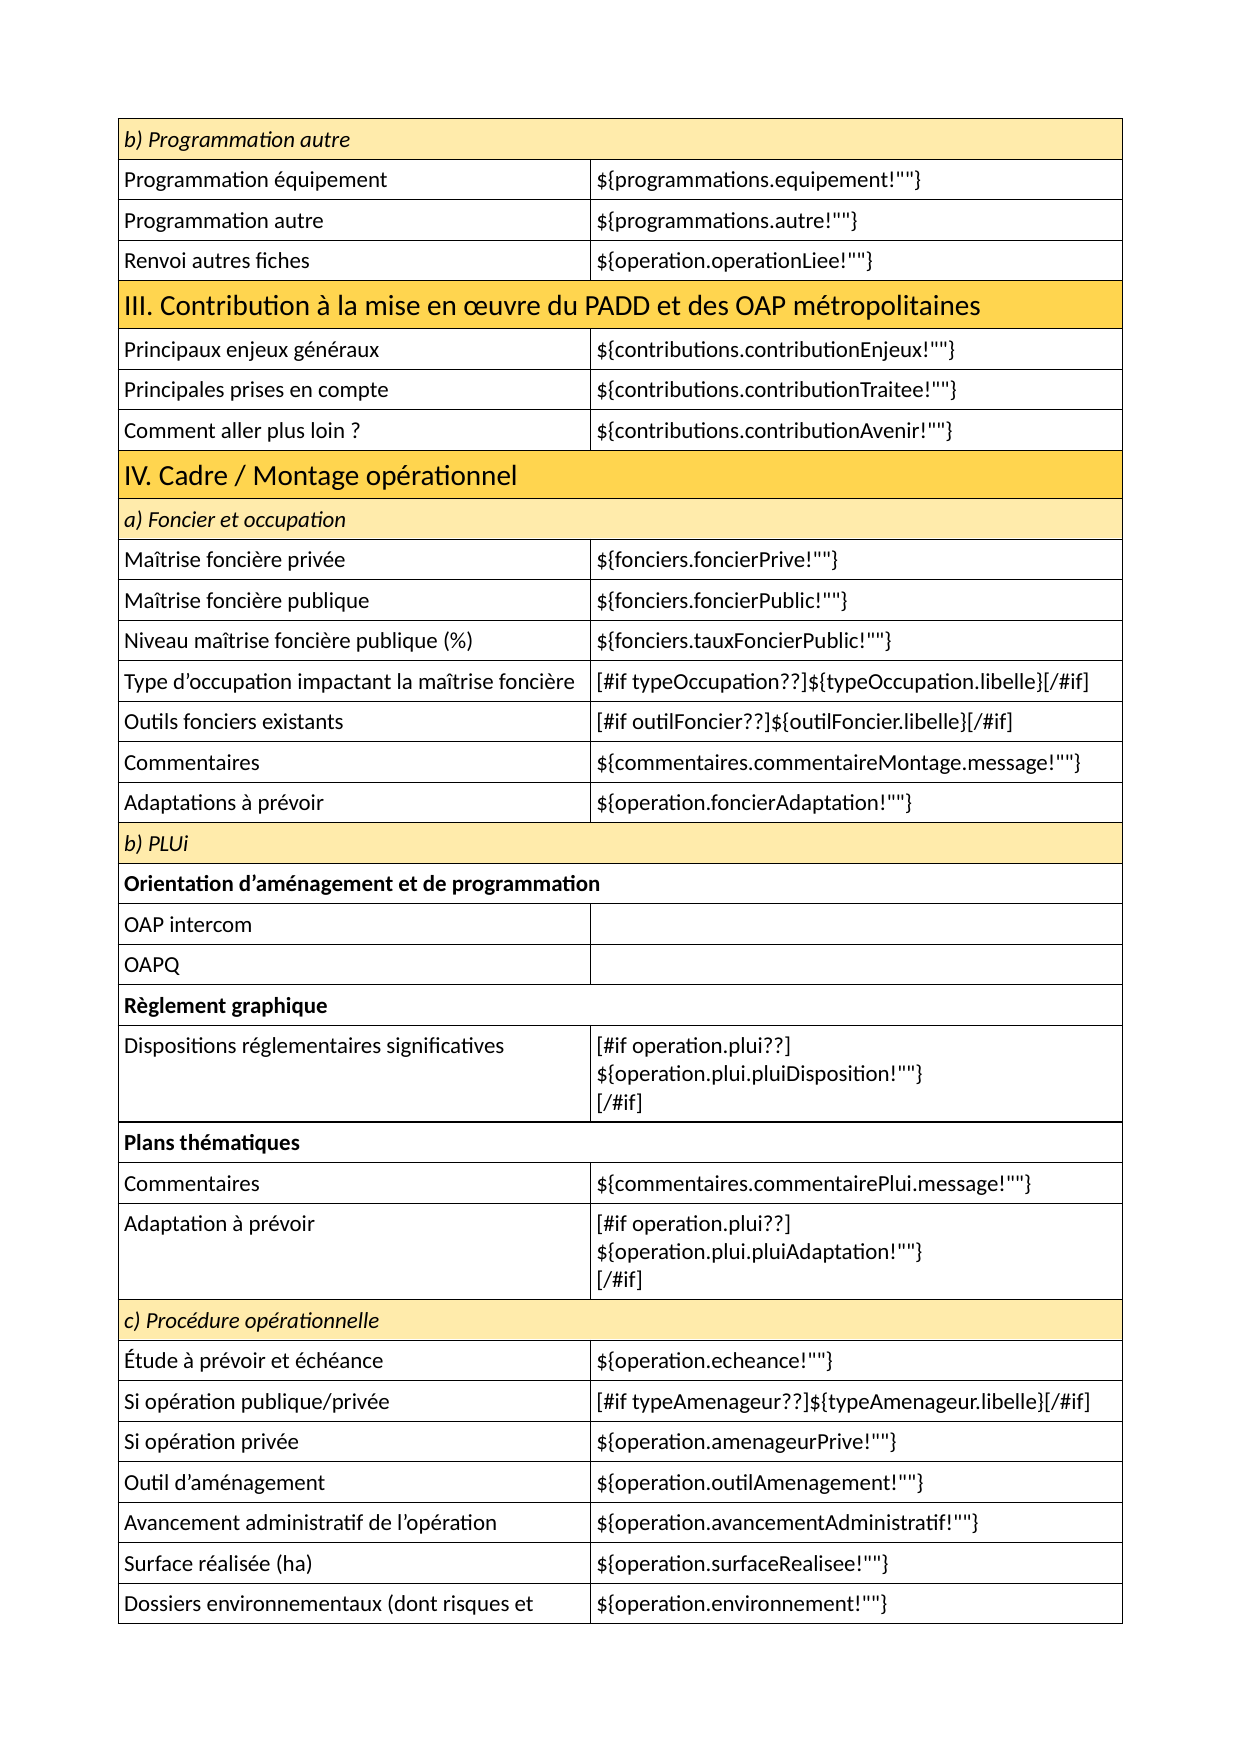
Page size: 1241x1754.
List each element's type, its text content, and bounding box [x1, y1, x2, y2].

table_cell ${fonciers.tauxFoncierPublic!""} [591, 621, 1122, 660]
table_cell [591, 945, 1122, 984]
table_cell Renvoi autres fiches [119, 241, 590, 280]
table_cell Niveau maîtrise foncière publique (%) [119, 621, 590, 660]
table_cell Adaptations à prévoir [119, 783, 590, 822]
table_cell b) Programmation autre [119, 119, 1122, 159]
table_cell Règlement graphique [119, 985, 1122, 1025]
table_cell ${operation.operationLiee!""} [591, 241, 1122, 280]
table_cell b) PLUi [119, 823, 1122, 863]
table_cell ${operation.environnement!""} [591, 1584, 1122, 1623]
table_cell Dispositions réglementaires significatives [119, 1026, 590, 1121]
table_cell Maîtrise foncière publique [119, 580, 590, 619]
table_cell Si opération publique/privée [119, 1381, 590, 1421]
table_cell III. Contribution à la mise en œuvre du PADD et des OAP métropolitaines [119, 281, 1122, 328]
table_cell ${programmations.autre!""} [591, 200, 1122, 240]
table_cell ${contributions.contributionEnjeux!""} [591, 329, 1122, 369]
table_cell Programmation équipement [119, 160, 590, 199]
table_cell ${commentaires.commentaireMontage.message!""} [591, 742, 1122, 782]
table_cell ${operation.echeance!""} [591, 1341, 1122, 1380]
table_cell Type d’occupation impactant la maîtrise foncière [119, 661, 590, 701]
table_cell ${operation.amenageurPrive!""} [591, 1422, 1122, 1461]
table_cell Orientation d’aménagement et de programmation [119, 864, 1122, 903]
table_cell ${operation.outilAmenagement!""} [591, 1462, 1122, 1502]
table_cell Programmation autre [119, 200, 590, 240]
table_cell a) Foncier et occupation [119, 499, 1122, 538]
table_cell Outils fonciers existants [119, 702, 590, 741]
table_cell Principaux enjeux généraux [119, 329, 590, 369]
table_cell Plans thématiques [119, 1123, 1122, 1162]
table_cell Avancement administratif de l’opération [119, 1503, 590, 1542]
table_cell Adaptation à prévoir [119, 1204, 590, 1299]
table_cell ${contributions.contributionAvenir!""} [591, 410, 1122, 450]
table_cell Commentaires [119, 1163, 590, 1202]
table_cell OAP intercom [119, 904, 590, 944]
table_cell Comment aller plus loin ? [119, 410, 590, 450]
table_cell ${operation.foncierAdaptation!""} [591, 783, 1122, 822]
table_cell Commentaires [119, 742, 590, 782]
table_cell ${fonciers.foncierPrive!""} [591, 540, 1122, 579]
table_cell ${operation.surfaceRealisee!""} [591, 1543, 1122, 1583]
table_cell [591, 904, 1122, 944]
table_cell [#if typeOccupation??]${typeOccupation.libelle}[/#if] [591, 661, 1122, 701]
table_cell ${commentaires.commentairePlui.message!""} [591, 1163, 1122, 1202]
table_cell Outil d’aménagement [119, 1462, 590, 1502]
table_cell Dossiers environnementaux (dont risques et [119, 1584, 590, 1623]
table_cell ${programmations.equipement!""} [591, 160, 1122, 199]
table_cell Surface réalisée (ha) [119, 1543, 590, 1583]
table_cell [#if typeAmenageur??]${typeAmenageur.libelle}[/#if] [591, 1381, 1122, 1421]
table_cell Si opération privée [119, 1422, 590, 1461]
table_cell [#if operation.plui??] ${operation.plui.pluiDisposition!""} [/#if] [591, 1026, 1122, 1121]
table_cell ${operation.avancementAdministratif!""} [591, 1503, 1122, 1542]
table_cell ${fonciers.foncierPublic!""} [591, 580, 1122, 619]
table_cell [#if outilFoncier??]${outilFoncier.libelle}[/#if] [591, 702, 1122, 741]
table_cell OAPQ [119, 945, 590, 984]
table_cell c) Procédure opérationnelle [119, 1300, 1122, 1339]
table_cell ${contributions.contributionTraitee!""} [591, 370, 1122, 409]
table_cell Principales prises en compte [119, 370, 590, 409]
table_cell Étude à prévoir et échéance [119, 1341, 590, 1380]
table_cell [#if operation.plui??] ${operation.plui.pluiAdaptation!""} [/#if] [591, 1204, 1122, 1299]
table_cell Maîtrise foncière privée [119, 540, 590, 579]
table_cell IV. Cadre / Montage opérationnel [119, 451, 1122, 498]
